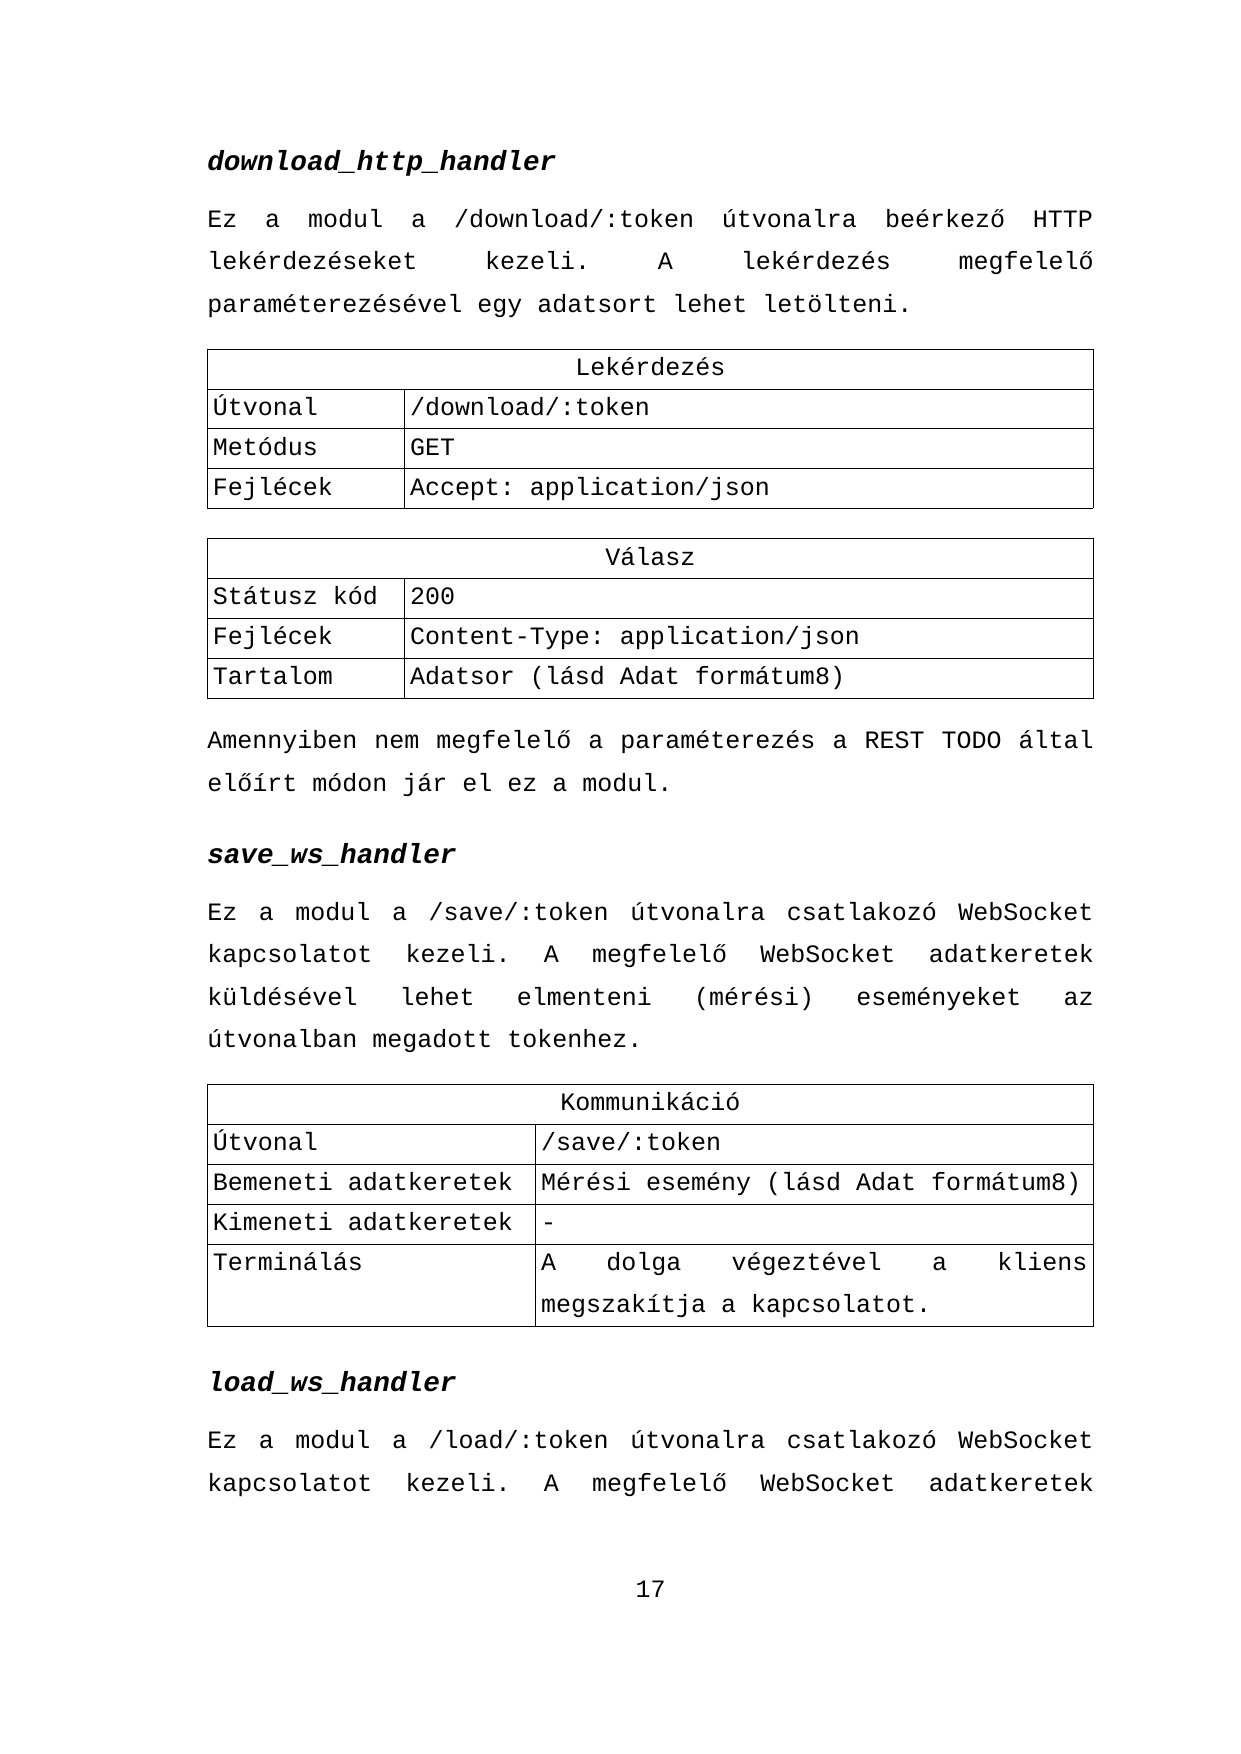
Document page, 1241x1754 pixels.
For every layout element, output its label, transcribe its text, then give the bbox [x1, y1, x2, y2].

table_header Kommunikáció [208, 1085, 1093, 1124]
table_header Lekérdezés [208, 350, 1093, 388]
table_cell Terminálás [208, 1245, 535, 1326]
table_cell Fejlécek [208, 469, 404, 508]
table_cell Státusz kód [208, 579, 404, 618]
table_cell Adatsor (lásd Adat formátum8) [405, 659, 1093, 698]
table_cell GET [405, 429, 1093, 468]
table_cell /download/:token [405, 390, 1093, 428]
table_cell /save/:token [536, 1125, 1093, 1164]
table_cell - [536, 1205, 1093, 1244]
table_cell Bemeneti adatkeretek [208, 1165, 535, 1204]
subtitle download_http_handler [207, 147, 1093, 178]
table_cell Accept: application/json [405, 469, 1093, 508]
text Ez a modul a /download/:token útvonalra beérkező HTTP lekérdezéseket kezeli. A lekérdezés megfelelő paraméterezésével egy adatsort lehet letölteni. [207, 206, 1093, 320]
table_cell Metódus [208, 429, 404, 468]
text Ez a modul a /save/:token útvonalra csatlakozó WebSocket kapcsolatot kezeli. A megfelelő WebSocket adatkeretek küldésével lehet elmenteni (mérési) eseményeket az útvonalban megadott tokenhez. [207, 899, 1093, 1055]
table_cell Fejlécek [208, 619, 404, 658]
table_cell A dolga végeztével a kliens megszakítja a kapcsolatot. [536, 1245, 1093, 1326]
text Amennyiben nem megfelelő a paraméterezés a REST TODO által előírt módon jár el ez a modul. [207, 728, 1093, 799]
table_header Válasz [208, 539, 1093, 578]
table_cell Mérési esemény (lásd Adat formátum8) [536, 1165, 1093, 1204]
table_cell Útvonal [208, 390, 404, 428]
subtitle load_ws_handler [207, 1369, 1093, 1400]
table_cell Content-Type: application/json [405, 619, 1093, 658]
table_cell Kimeneti adatkeretek [208, 1205, 535, 1244]
table_cell Tartalom [208, 659, 404, 698]
table_cell Útvonal [208, 1125, 535, 1164]
text Ez a modul a /load/:token útvonalra csatlakozó WebSocket kapcsolatot kezeli. A megfelelő WebSocket adatkeretek [207, 1428, 1093, 1499]
subtitle save_ws_handler [207, 840, 1093, 871]
table_cell 200 [405, 579, 1093, 618]
